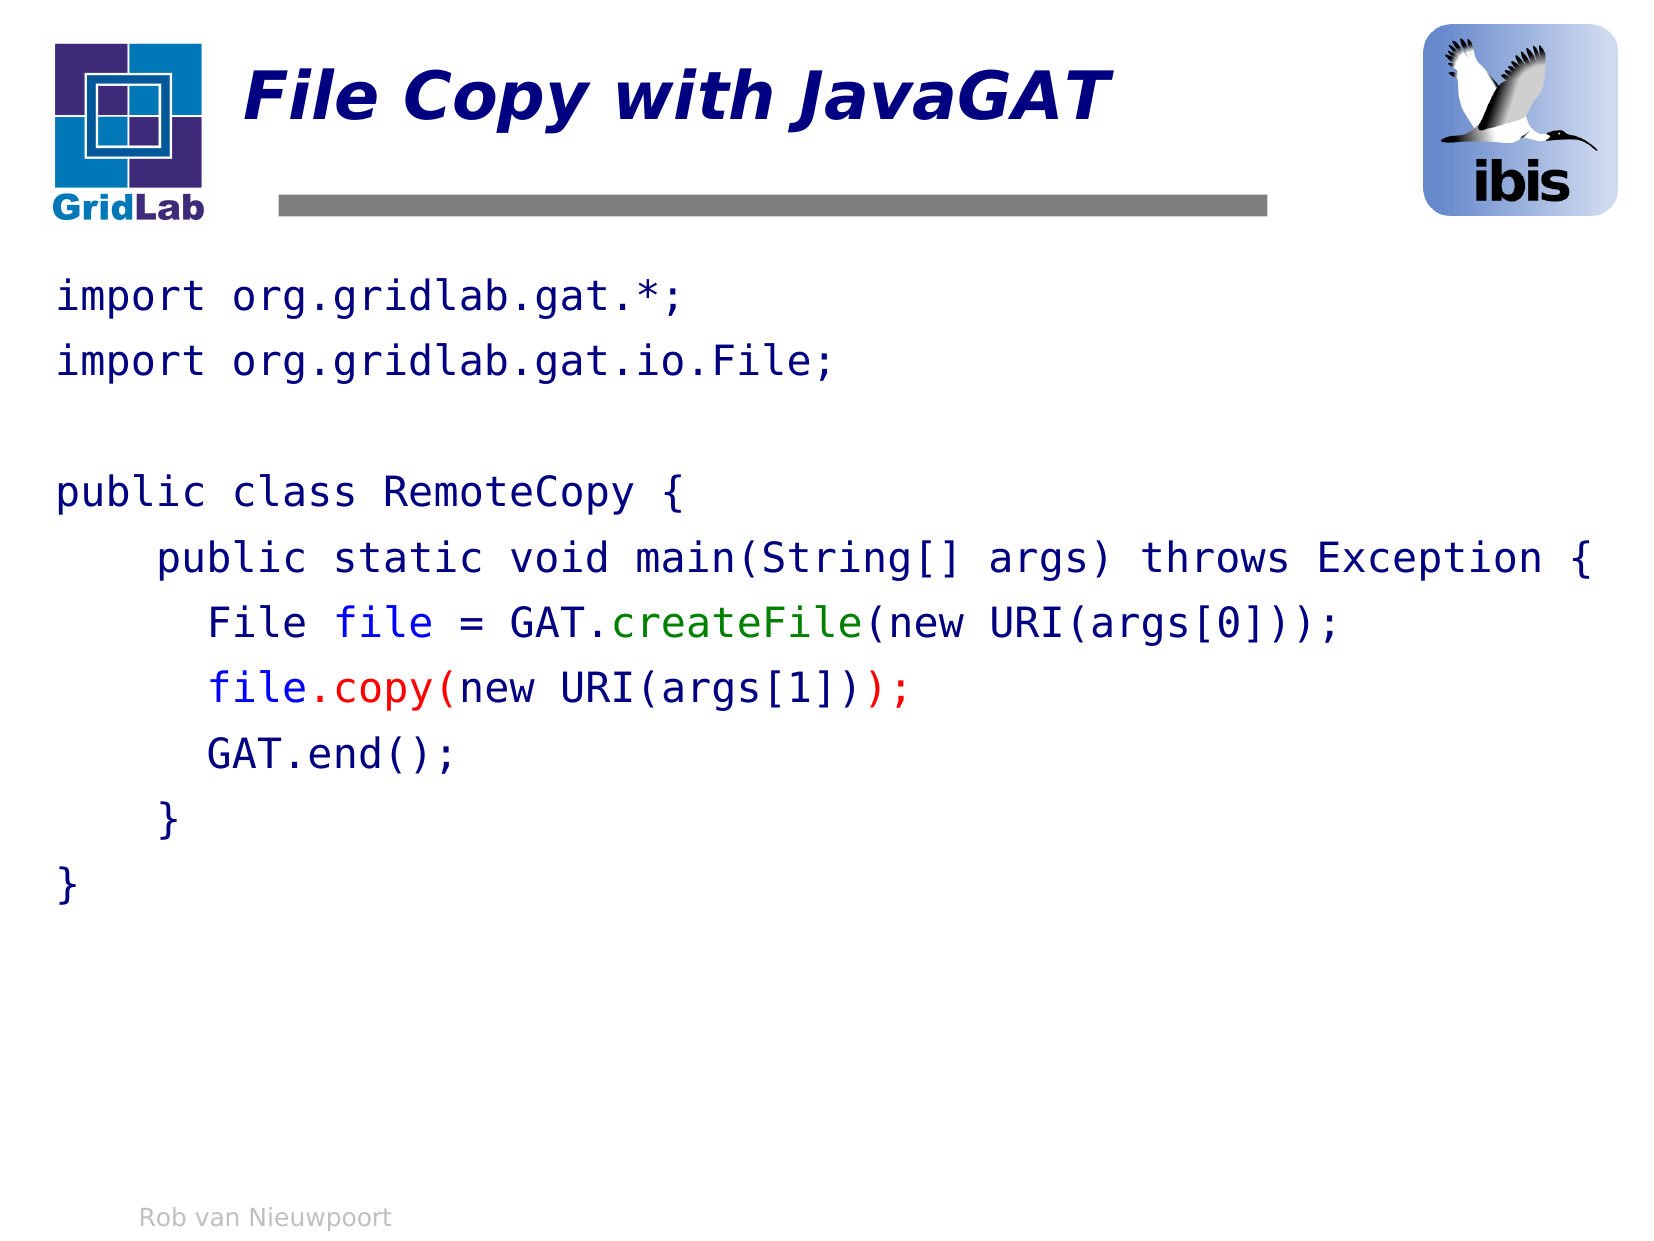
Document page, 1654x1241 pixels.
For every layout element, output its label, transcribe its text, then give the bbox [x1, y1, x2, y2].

title File Copy with JavaGAT [243, 0, 1280, 187]
picture [1423, 24, 1618, 216]
list import org.gridlab.gat.*; import org.gridlab.gat.io.File; public class RemoteCopy { public static void main(String[] args) throws Exception { File file = GAT.createFile(new URI(args[0])); file.copy(new URI(args[1])); GAT.end(); } } [55, 268, 1599, 1156]
picture [45, 34, 211, 230]
